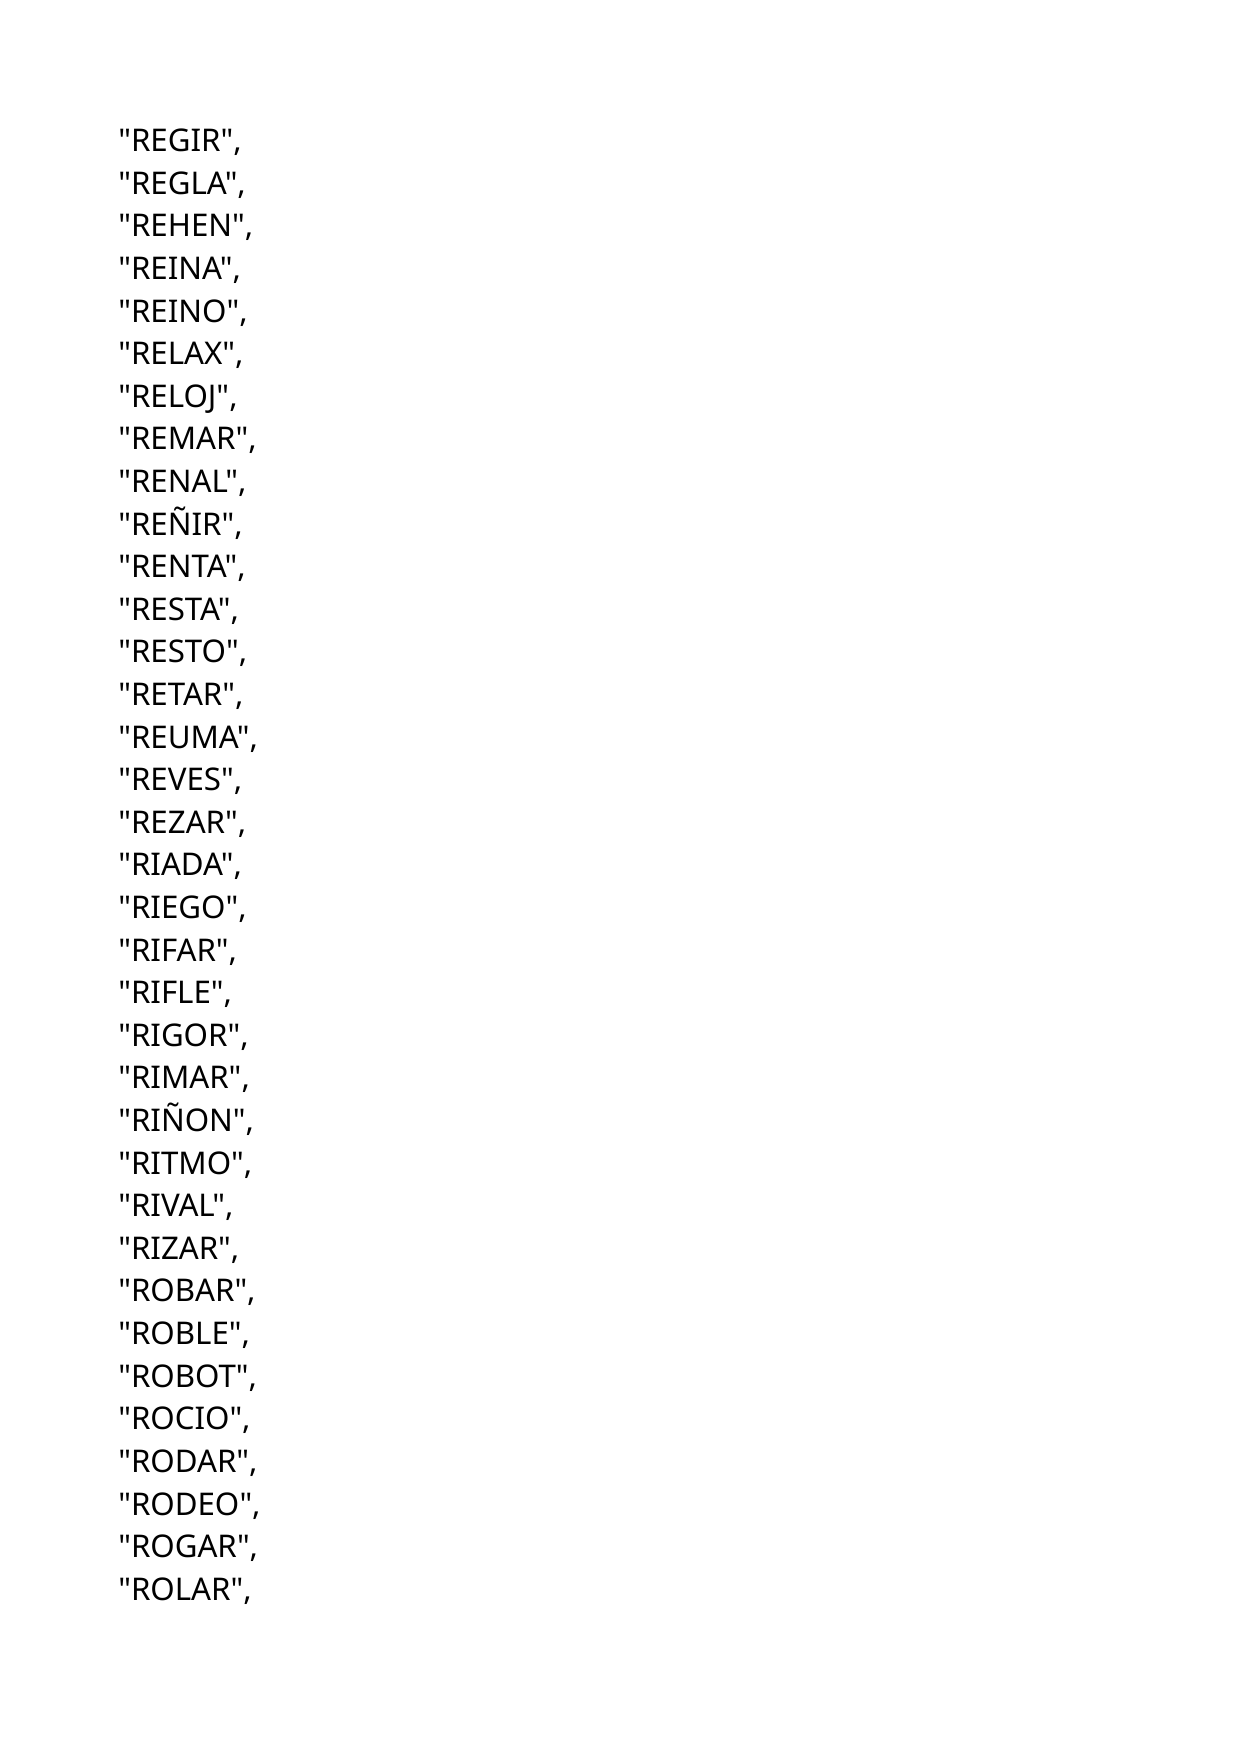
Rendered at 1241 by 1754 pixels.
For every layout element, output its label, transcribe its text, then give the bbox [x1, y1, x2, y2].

text "REUMA", [118, 714, 1122, 757]
text "RODEO", [118, 1481, 1122, 1524]
text "REVES", [118, 757, 1122, 800]
text "REZAR", [118, 800, 1122, 842]
text "RODAR", [118, 1439, 1122, 1481]
text "RIÑON", [118, 1098, 1122, 1141]
text "RIFAR", [118, 928, 1122, 970]
text "ROBAR", [118, 1268, 1122, 1311]
text "RIGOR", [118, 1013, 1122, 1055]
text "ROLAR", [118, 1567, 1122, 1609]
text "RESTO", [118, 629, 1122, 672]
text "RIEGO", [118, 885, 1122, 928]
text "REHEN", [118, 203, 1122, 246]
text "RIZAR", [118, 1226, 1122, 1268]
text "RELOJ", [118, 374, 1122, 416]
text "ROBOT", [118, 1354, 1122, 1396]
text "RESTA", [118, 587, 1122, 629]
text "ROBLE", [118, 1311, 1122, 1354]
text "REGLA", [118, 161, 1122, 203]
text "RIFLE", [118, 970, 1122, 1013]
text "RENTA", [118, 544, 1122, 587]
text "RIVAL", [118, 1183, 1122, 1226]
text "REINA", [118, 246, 1122, 288]
text "ROCIO", [118, 1396, 1122, 1439]
text "RIADA", [118, 842, 1122, 885]
text "RELAX", [118, 331, 1122, 374]
text "REÑIR", [118, 502, 1122, 544]
text "RITMO", [118, 1141, 1122, 1183]
text "RIMAR", [118, 1055, 1122, 1098]
text "RETAR", [118, 672, 1122, 714]
text "REMAR", [118, 416, 1122, 459]
text "REINO", [118, 288, 1122, 331]
text "REGIR", [118, 118, 1122, 161]
text "RENAL", [118, 459, 1122, 502]
text "ROGAR", [118, 1524, 1122, 1567]
